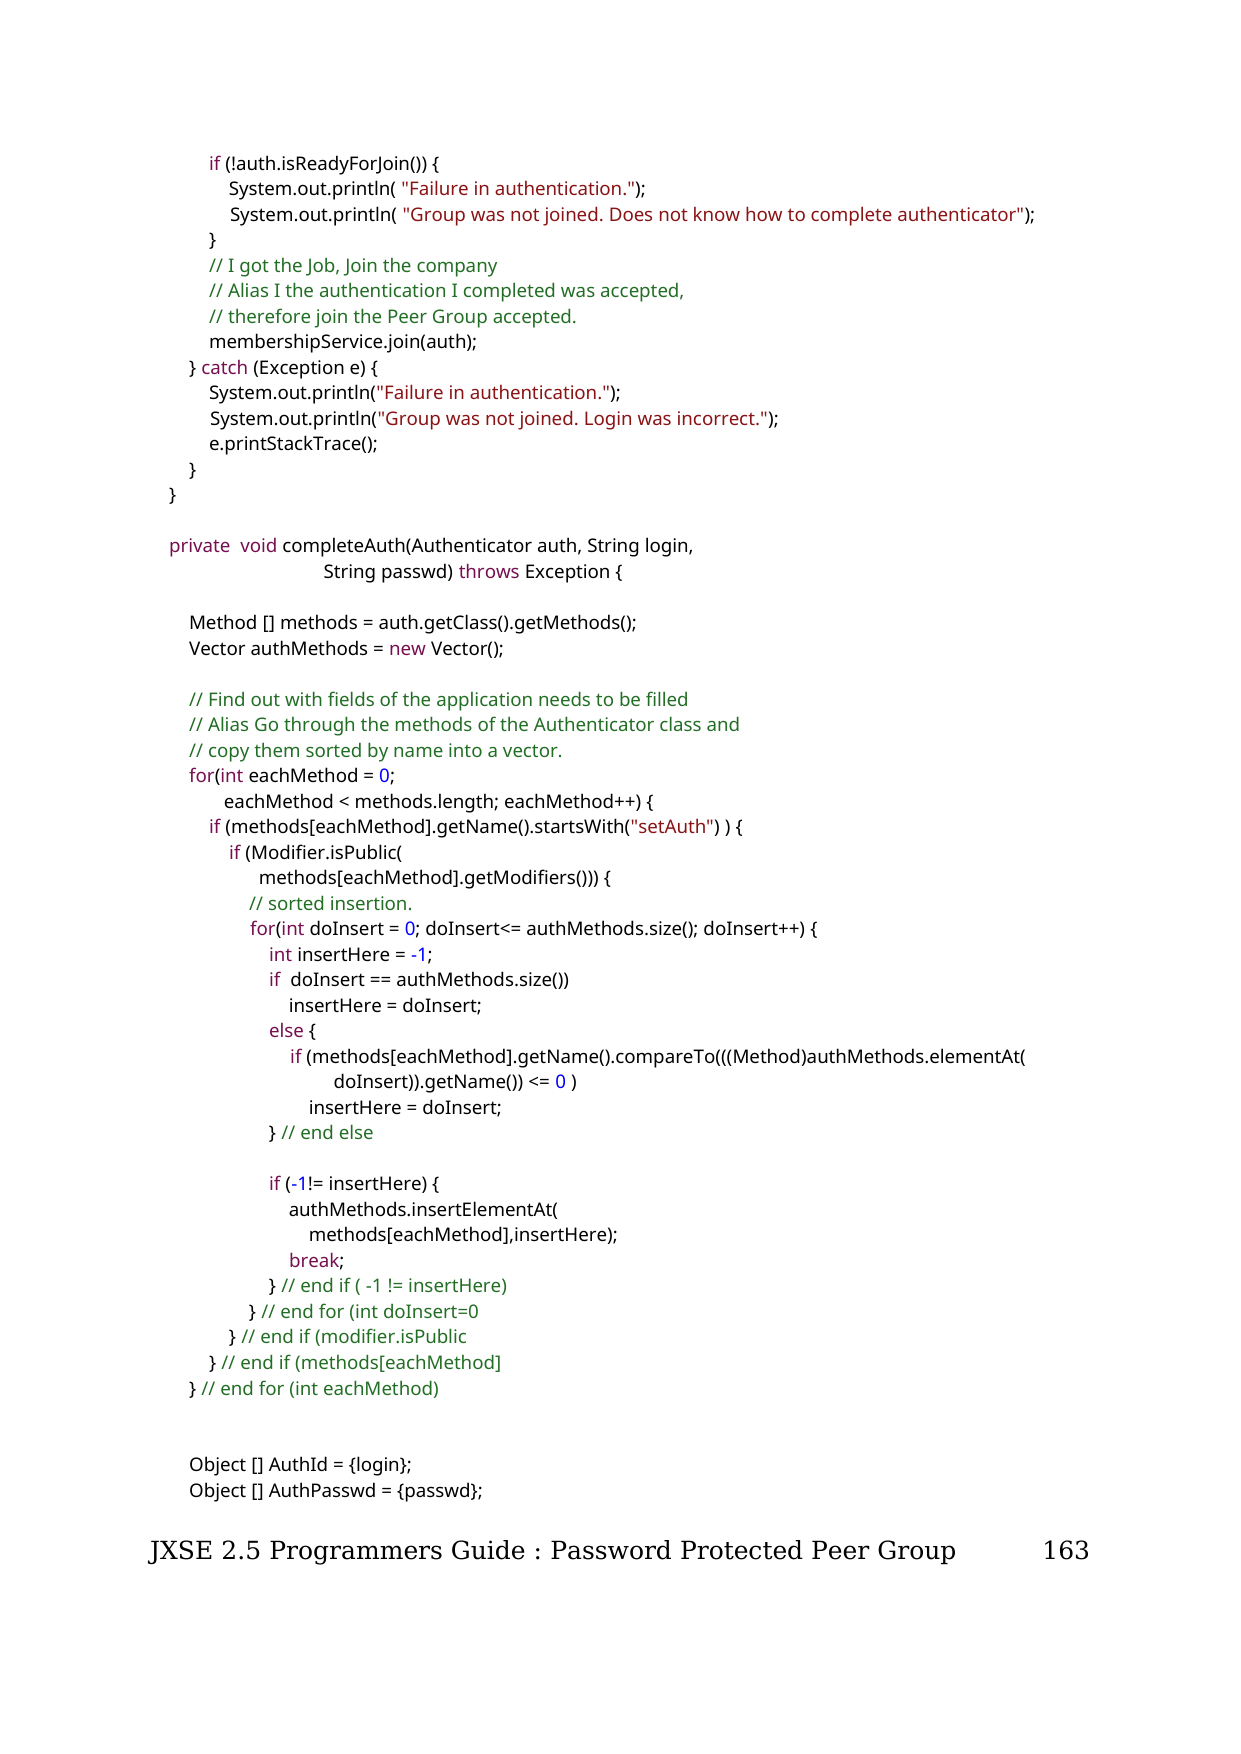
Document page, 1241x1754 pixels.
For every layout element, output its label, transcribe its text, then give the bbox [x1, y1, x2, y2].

text } // end for (int doInsert=0 [149, 1298, 1149, 1324]
text Vector authMethods = new Vector(); [149, 635, 1149, 660]
text } [149, 456, 1149, 482]
text private void completeAuth(Authenticator auth, String login, [149, 533, 1149, 558]
text e.printStackTrace(); [149, 431, 1149, 456]
text insertHere = doInsert; [149, 1094, 1149, 1120]
text else { [149, 1018, 1149, 1043]
text System.out.println("Group was not joined. Login was incorrect."); [150, 405, 1149, 431]
text if (-1!= insertHere) { [149, 1171, 1149, 1196]
text if (!auth.isReadyForJoin()) { [149, 150, 1149, 176]
text Object [] AuthPasswd = {passwd}; [149, 1477, 1149, 1503]
text // Alias I the authentication I completed was accepted, [149, 278, 1149, 303]
text Method [] methods = auth.getClass().getMethods(); [149, 609, 1149, 635]
text } // end for (int eachMethod) [149, 1375, 1149, 1401]
text int insertHere = -1; [149, 941, 1149, 967]
text if (methods[eachMethod].getName().compareTo(((Method)authMethods.elementAt( [150, 1043, 1149, 1069]
text Object [] AuthId = {login}; [149, 1452, 1149, 1477]
text } // end if (methods[eachMethod] [149, 1349, 1149, 1375]
text } // end else [149, 1120, 1149, 1145]
text // copy them sorted by name into a vector. [149, 737, 1149, 762]
text methods[eachMethod],insertHere); [149, 1222, 1149, 1247]
text } catch (Exception e) { [149, 354, 1149, 380]
text String passwd) throws Exception { [149, 558, 1149, 584]
text if (Modifier.isPublic( [149, 839, 1149, 864]
text // Alias Go through the methods of the Authenticator class and [149, 711, 1149, 737]
text System.out.println( "Failure in authentication."); [149, 176, 1149, 201]
text insertHere = doInsert; [149, 992, 1149, 1018]
text // therefore join the Peer Group accepted. [149, 303, 1149, 329]
text System.out.println( "Group was not joined. Does not know how to complete authenticator"); [150, 201, 1149, 227]
text for(int eachMethod = 0; [149, 762, 1149, 788]
text if doInsert == authMethods.size()) [149, 967, 1149, 992]
text methods[eachMethod].getModifiers())) { [149, 864, 1149, 890]
text authMethods.insertElementAt( [149, 1196, 1149, 1222]
text break; [149, 1247, 1149, 1273]
text System.out.println("Failure in authentication."); [149, 380, 1149, 405]
text membershipService.join(auth); [149, 329, 1149, 354]
text } // end if (modifier.isPublic [149, 1324, 1149, 1349]
text if (methods[eachMethod].getName().startsWith("setAuth") ) { [149, 813, 1149, 839]
text // I got the Job, Join the company [149, 252, 1149, 278]
text // Find out with fields of the application needs to be filled [149, 686, 1149, 711]
text eachMethod < methods.length; eachMethod++) { [149, 788, 1149, 813]
text // sorted insertion. [149, 890, 1149, 916]
text } [149, 227, 1149, 252]
text } [149, 482, 1149, 507]
text doInsert)).getName()) <= 0 ) [149, 1069, 1149, 1094]
text } // end if ( -1 != insertHere) [149, 1273, 1149, 1298]
text for(int doInsert = 0; doInsert<= authMethods.size(); doInsert++) { [150, 916, 1240, 941]
